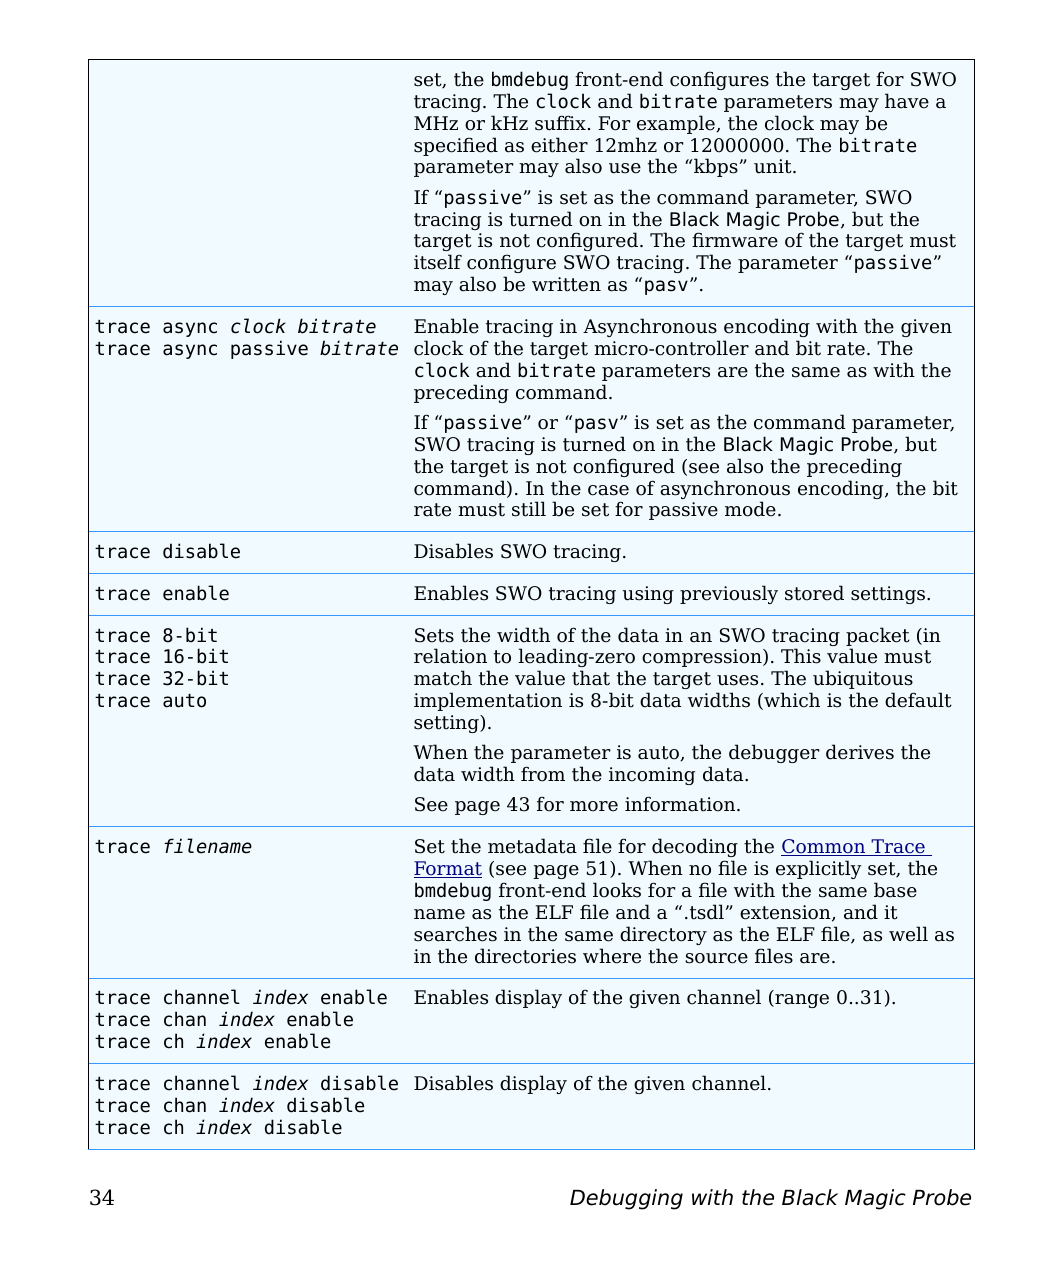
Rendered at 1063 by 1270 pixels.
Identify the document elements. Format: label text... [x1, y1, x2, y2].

table_cell trace enable [89, 574, 407, 615]
table_cell trace disable [89, 532, 407, 573]
table_cell trace filename [89, 827, 407, 977]
table_cell Enable tracing in Asynchronous encoding with the given clock of the target micro-controller and bit rate. The clock and bitrate parameters are the same as with the preceding command. If “passive” or “pasv” is set as the command parameter, SWO tracing is turned on in the Black Magic Probe, but the target is not configured (see also the preceding command). In the case of asynchronous encoding, the bit rate must still be set for passive mode. [408, 307, 974, 531]
table_cell trace channel index enable trace chan index enable trace ch index enable [89, 979, 407, 1063]
table_header [89, 60, 407, 306]
table_cell trace 8-bit trace 16-bit trace 32-bit trace auto [89, 616, 407, 826]
table_cell Disables display of the given channel. [408, 1064, 974, 1148]
table_cell trace channel index disable trace chan index disable trace ch index disable [89, 1064, 407, 1148]
table_cell Enables SWO tracing using previously stored settings. [408, 574, 974, 615]
table_header set, the bmdebug front-end configures the target for SWO tracing. The clock and bitrate parameters may have a MHz or kHz suffix. For example, the clock may be specified as either 12mhz or 12000000. The bitrate parameter may also use the “kbps” unit. If “passive” is set as the command parameter, SWO tracing is turned on in the Black Magic Probe, but the target is not configured. The firmware of the target must itself configure SWO tracing. The parameter “passive” may also be written as “pasv”. [408, 60, 974, 306]
table_cell Set the metadata file for decoding the Common Trace Format (see page 51). When no file is explicitly set, the bmdebug front-end looks for a file with the same base name as the ELF file and a “.tsdl” extension, and it searches in the same directory as the ELF file, as well as in the directories where the source files are. [408, 827, 974, 977]
table_cell Sets the width of the data in an SWO tracing packet (in relation to leading-zero compression). This value must match the value that the target uses. The ubiquitous implementation is 8-bit data widths (which is the default setting). When the parameter is auto, the debugger derives the data width from the incoming data. See page 43 for more information. [408, 616, 974, 826]
table_cell Disables SWO tracing. [408, 532, 974, 573]
table_cell Enables display of the given channel (range 0..31). [408, 979, 974, 1063]
table_cell trace async clock bitrate trace async passive bitrate [89, 307, 407, 531]
